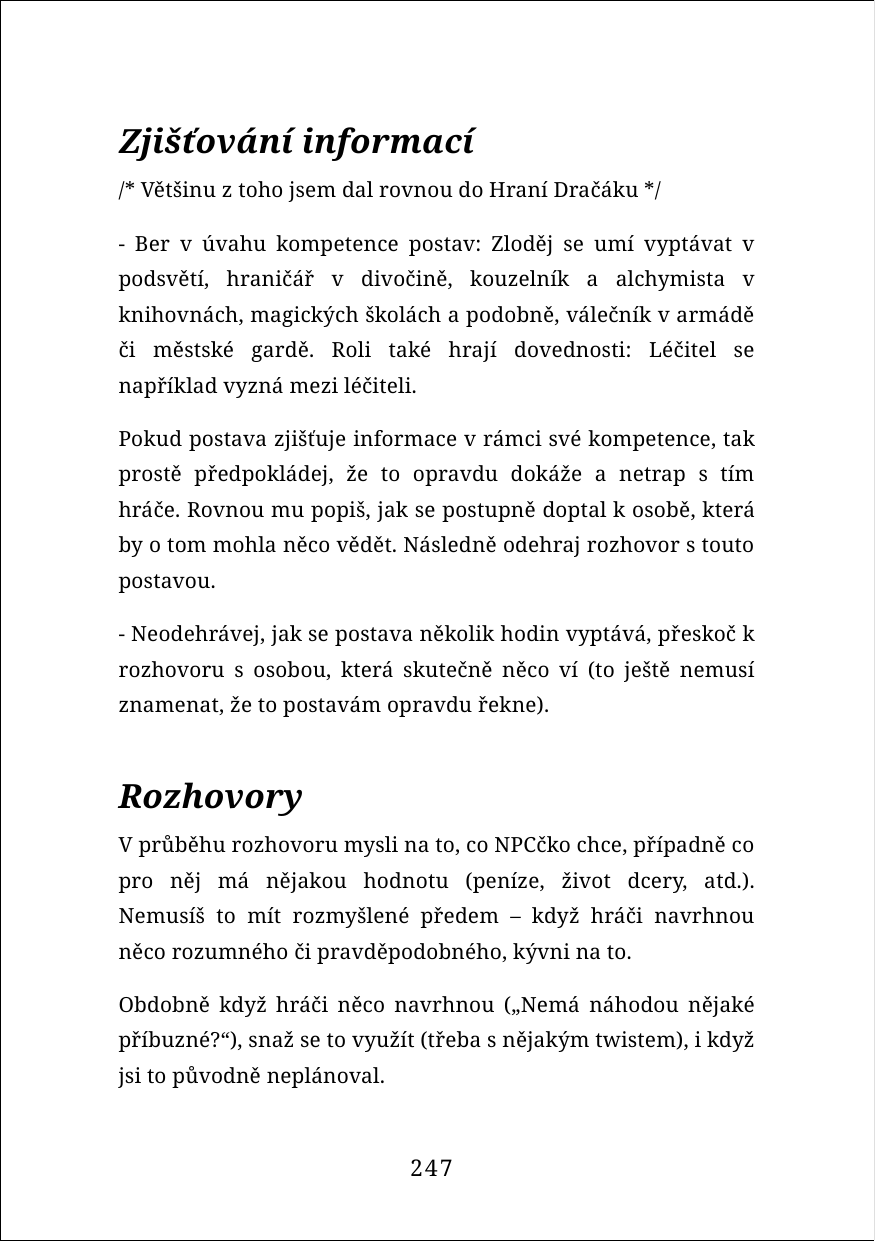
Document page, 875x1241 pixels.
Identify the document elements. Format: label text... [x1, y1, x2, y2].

text V průběhu rozhovoru mysli na to, co NPCčko chce, případně co pro něj má nějakou hodnotu (peníze, život dcery, atd.). Nemusíš to mít rozmyšlené předem – když hráči navrhnou něco rozumného či pravděpodobného, kývni na to. [118, 830, 756, 965]
text Pokud postava zjišťuje informace v rámci své kompetence, tak prostě předpokládej, že to opravdu dokáže a netrap s tím hráče. Rovnou mu popiš, jak se postupně doptal k osobě, která by o tom mohla něco vědět. Následně odehraj rozhovor s touto postavou. [118, 424, 756, 594]
text Obdobně když hráči něco navrhnou („Nemá náhodou nějaké příbuzné?“), snaž se to využít (třeba s nějakým twistem), i když jsi to původně neplánoval. [118, 990, 756, 1089]
subtitle Rozhovory [118, 773, 756, 818]
subtitle Zjišťování informací [118, 118, 756, 164]
text - Ber v úvahu kompetence postav: Zloděj se umí vyptávat v podsvětí, hraničář v divočině, kouzelník a alchymista v knihovnách, magických školách a podobně, válečník v armádě či městské gardě. Roli také hrají dovednosti: Léčitel se například vyzná mezi léčiteli. [118, 229, 756, 399]
text /* Většinu z toho jsem dal rovnou do Hraní Dračáku */ [118, 175, 756, 204]
text - Neodehrávej, jak se postava několik hodin vyptává, přeskoč k rozhovoru s osobou, která skutečně něco ví (to ještě nemusí znamenat, že to postavám opravdu řekne). [118, 619, 756, 719]
